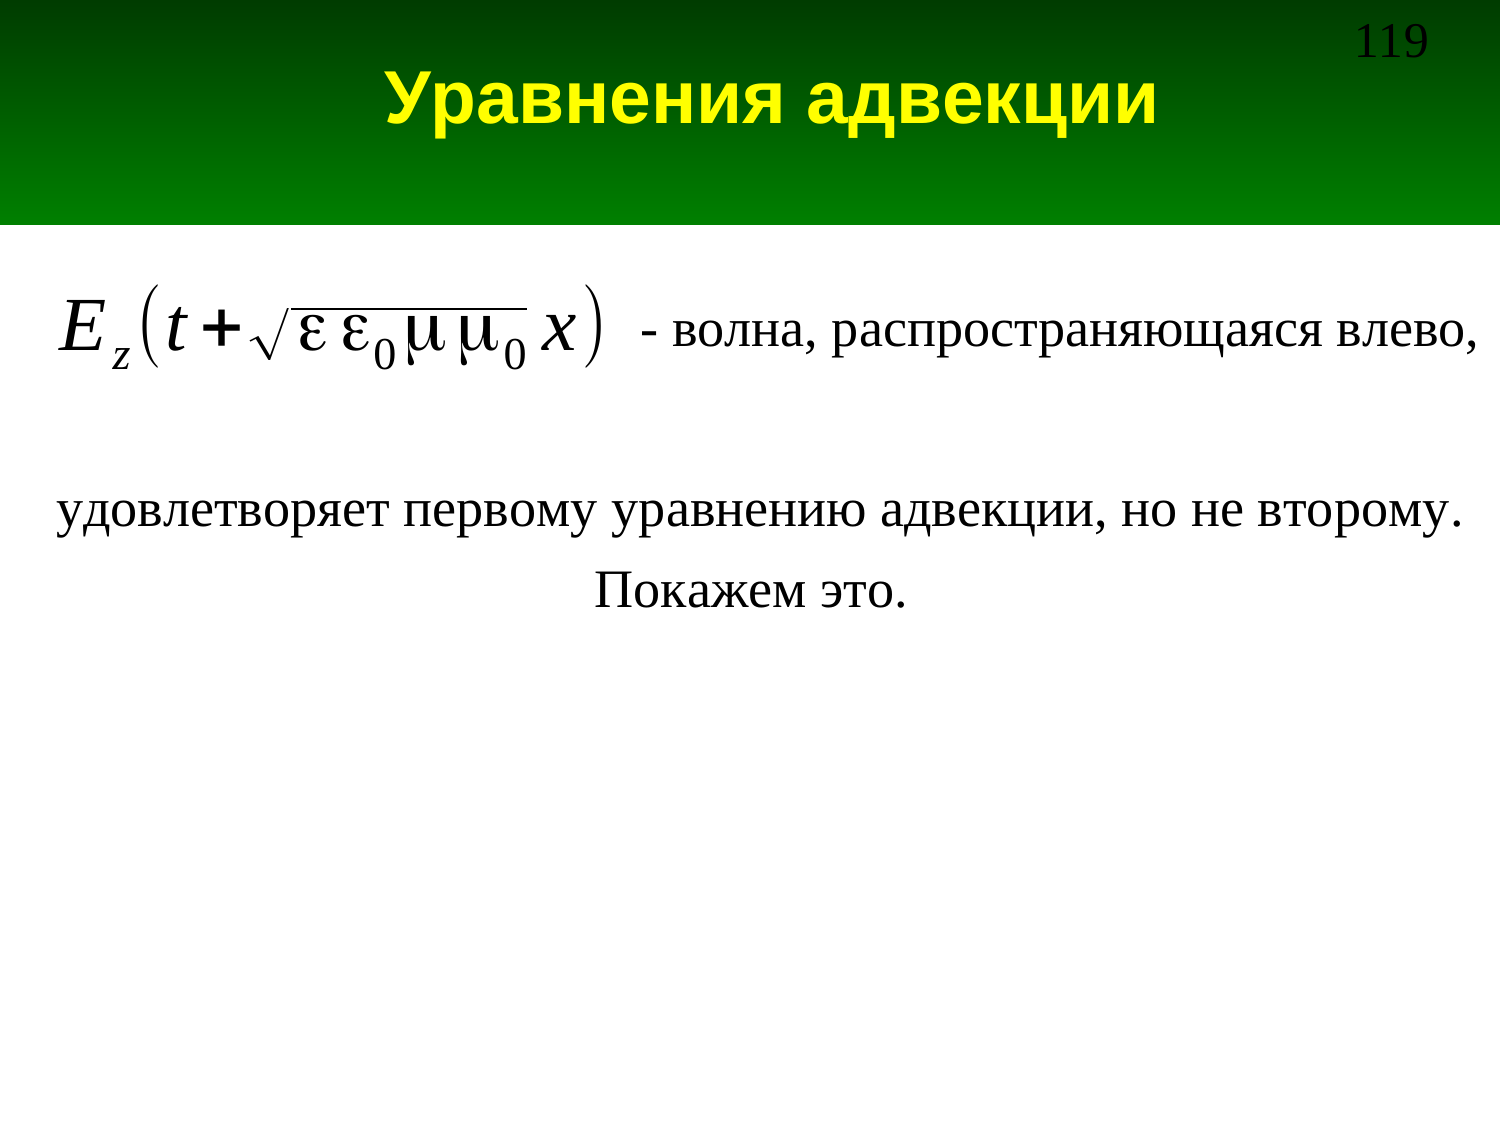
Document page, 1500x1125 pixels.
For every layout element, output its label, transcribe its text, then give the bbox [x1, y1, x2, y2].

title Уравнения адвекции [123, 0, 1399, 192]
text_box удовлетворяет первому уравнению адвекции, но не второму. [41, 464, 1465, 545]
text_box Покажем это. [579, 546, 921, 626]
text_box - волна, распространяющаяся влево, [625, 285, 1494, 366]
chart [35, 279, 628, 378]
